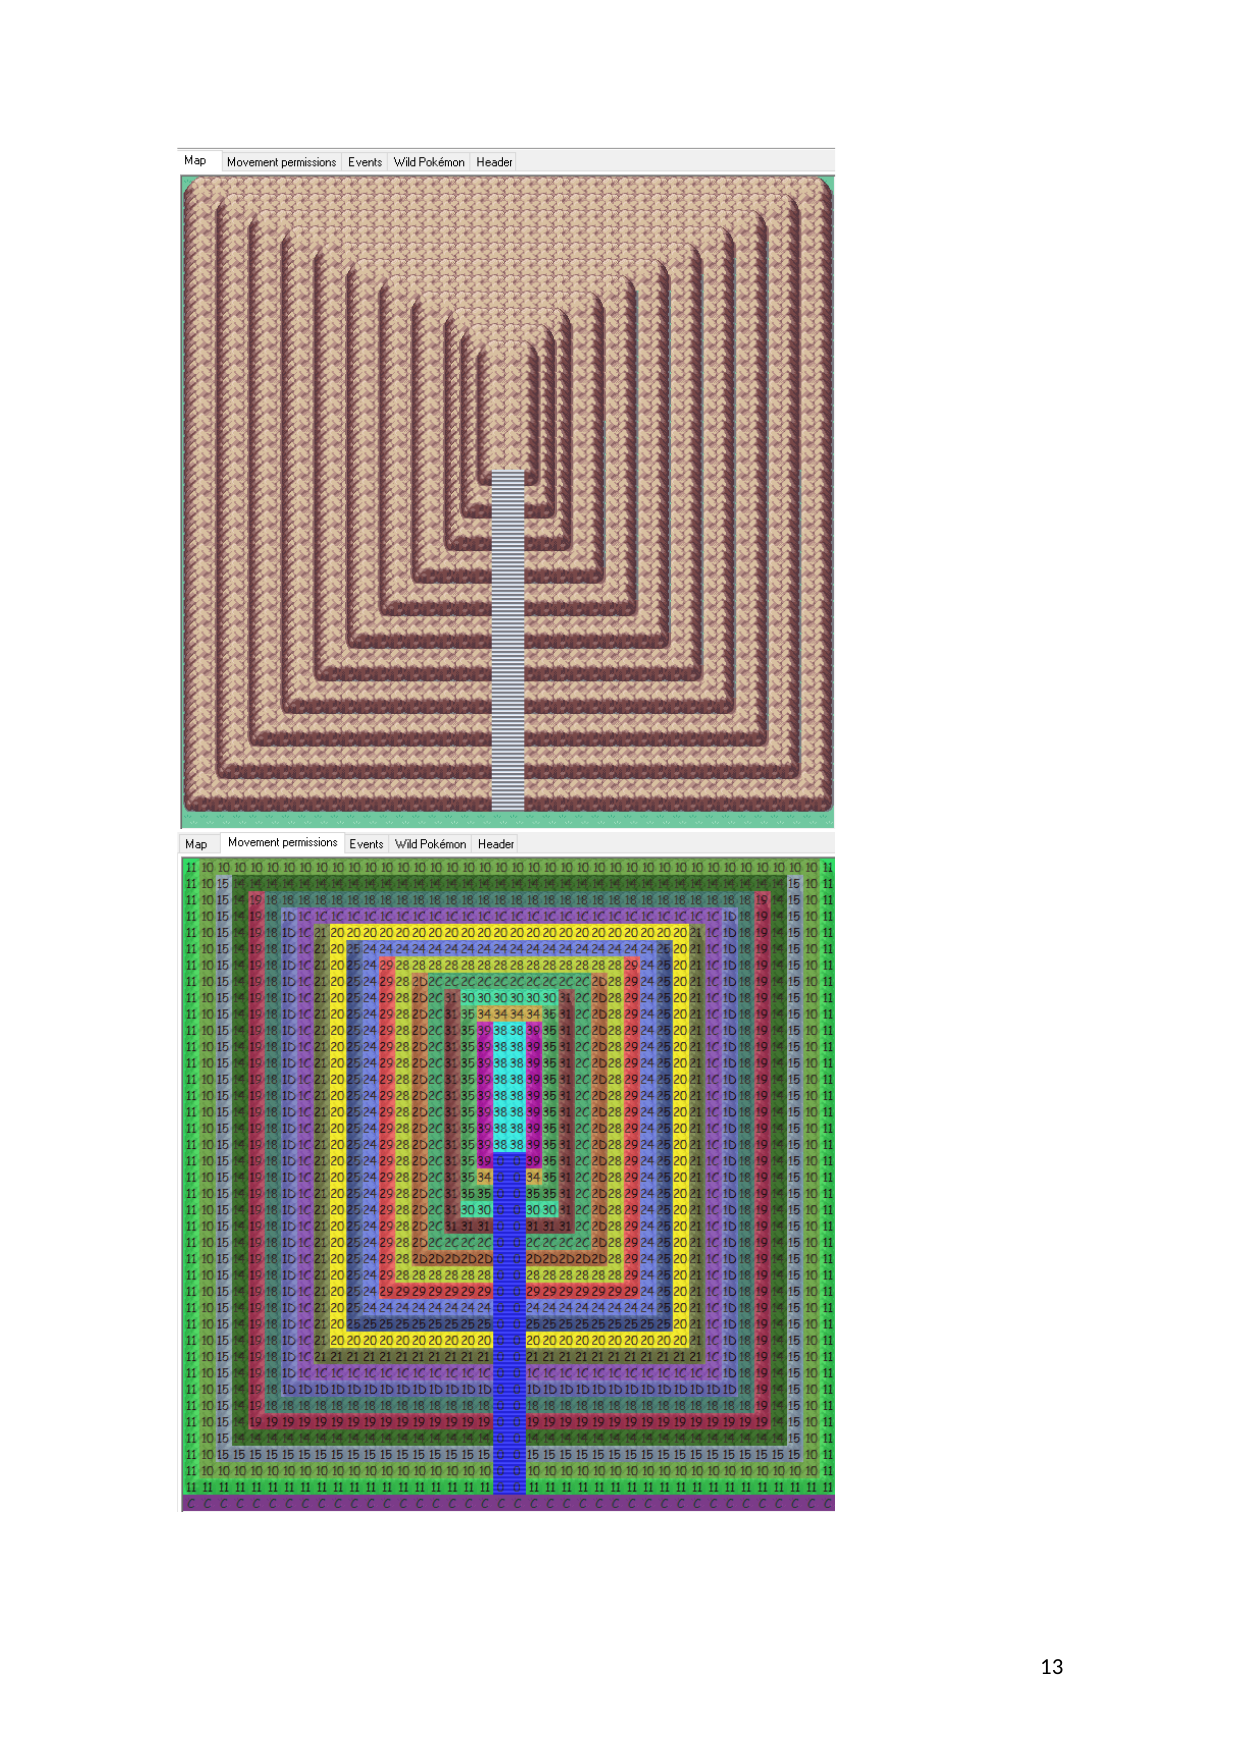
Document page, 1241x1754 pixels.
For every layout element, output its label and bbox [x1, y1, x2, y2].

picture [177, 147, 836, 829]
picture [177, 831, 835, 1512]
